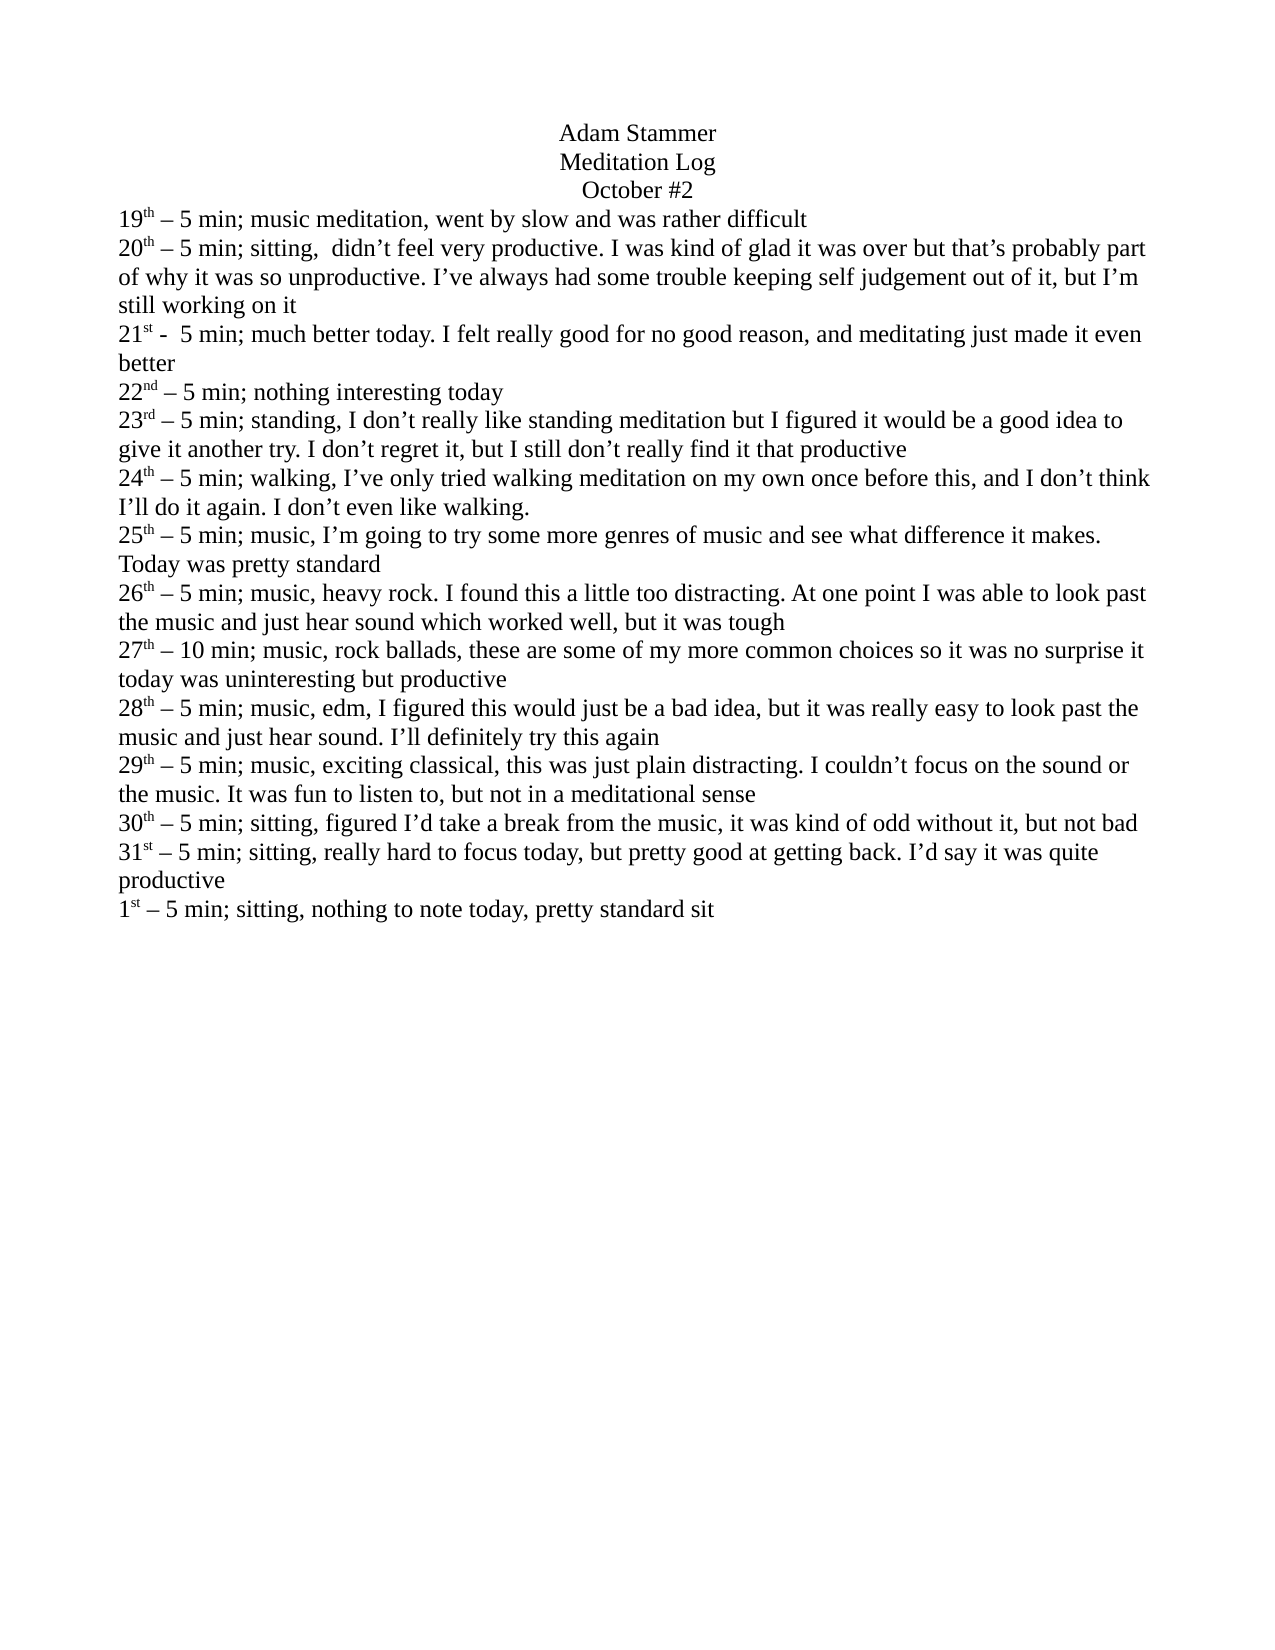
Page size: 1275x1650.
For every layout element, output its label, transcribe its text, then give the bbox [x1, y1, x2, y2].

text Meditation Log [118, 147, 1157, 176]
text 28th – 5 min; music, edm, I figured this would just be a bad idea, but it was really easy to look past the music and just hear sound. I’ll definitely try this again [118, 693, 1157, 751]
text 25th – 5 min; music, I’m going to try some more genres of music and see what difference it makes. Today was pretty standard [118, 521, 1157, 578]
text 1st – 5 min; sitting, nothing to note today, pretty standard sit [118, 894, 1157, 923]
text 24th – 5 min; walking, I’ve only tried walking meditation on my own once before this, and I don’t think I’ll do it again. I don’t even like walking. [118, 463, 1157, 521]
text 20th – 5 min; sitting, didn’t feel very productive. I was kind of glad it was over but that’s probably part of why it was so unproductive. I’ve always had some trouble keeping self judgement out of it, but I’m still working on it [118, 233, 1157, 319]
text 30th – 5 min; sitting, figured I’d take a break from the music, it was kind of odd without it, but not bad [118, 808, 1157, 837]
text 27th – 10 min; music, rock ballads, these are some of my more common choices so it was no surprise it today was uninteresting but productive [118, 636, 1157, 693]
text 19th – 5 min; music meditation, went by slow and was rather difficult [118, 204, 1157, 233]
text 29th – 5 min; music, exciting classical, this was just plain distracting. I couldn’t focus on the sound or the music. It was fun to listen to, but not in a meditational sense [118, 751, 1157, 808]
text 21st - 5 min; much better today. I felt really good for no good reason, and meditating just made it even better [118, 319, 1157, 377]
text October #2 [118, 176, 1157, 204]
text Adam Stammer [118, 118, 1157, 147]
text 22nd – 5 min; nothing interesting today [118, 377, 1157, 406]
text 23rd – 5 min; standing, I don’t really like standing meditation but I figured it would be a good idea to give it another try. I don’t regret it, but I still don’t really find it that productive [118, 406, 1157, 463]
text 31st – 5 min; sitting, really hard to focus today, but pretty good at getting back. I’d say it was quite productive [118, 837, 1157, 894]
text 26th – 5 min; music, heavy rock. I found this a little too distracting. At one point I was able to look past the music and just hear sound which worked well, but it was tough [118, 578, 1157, 636]
